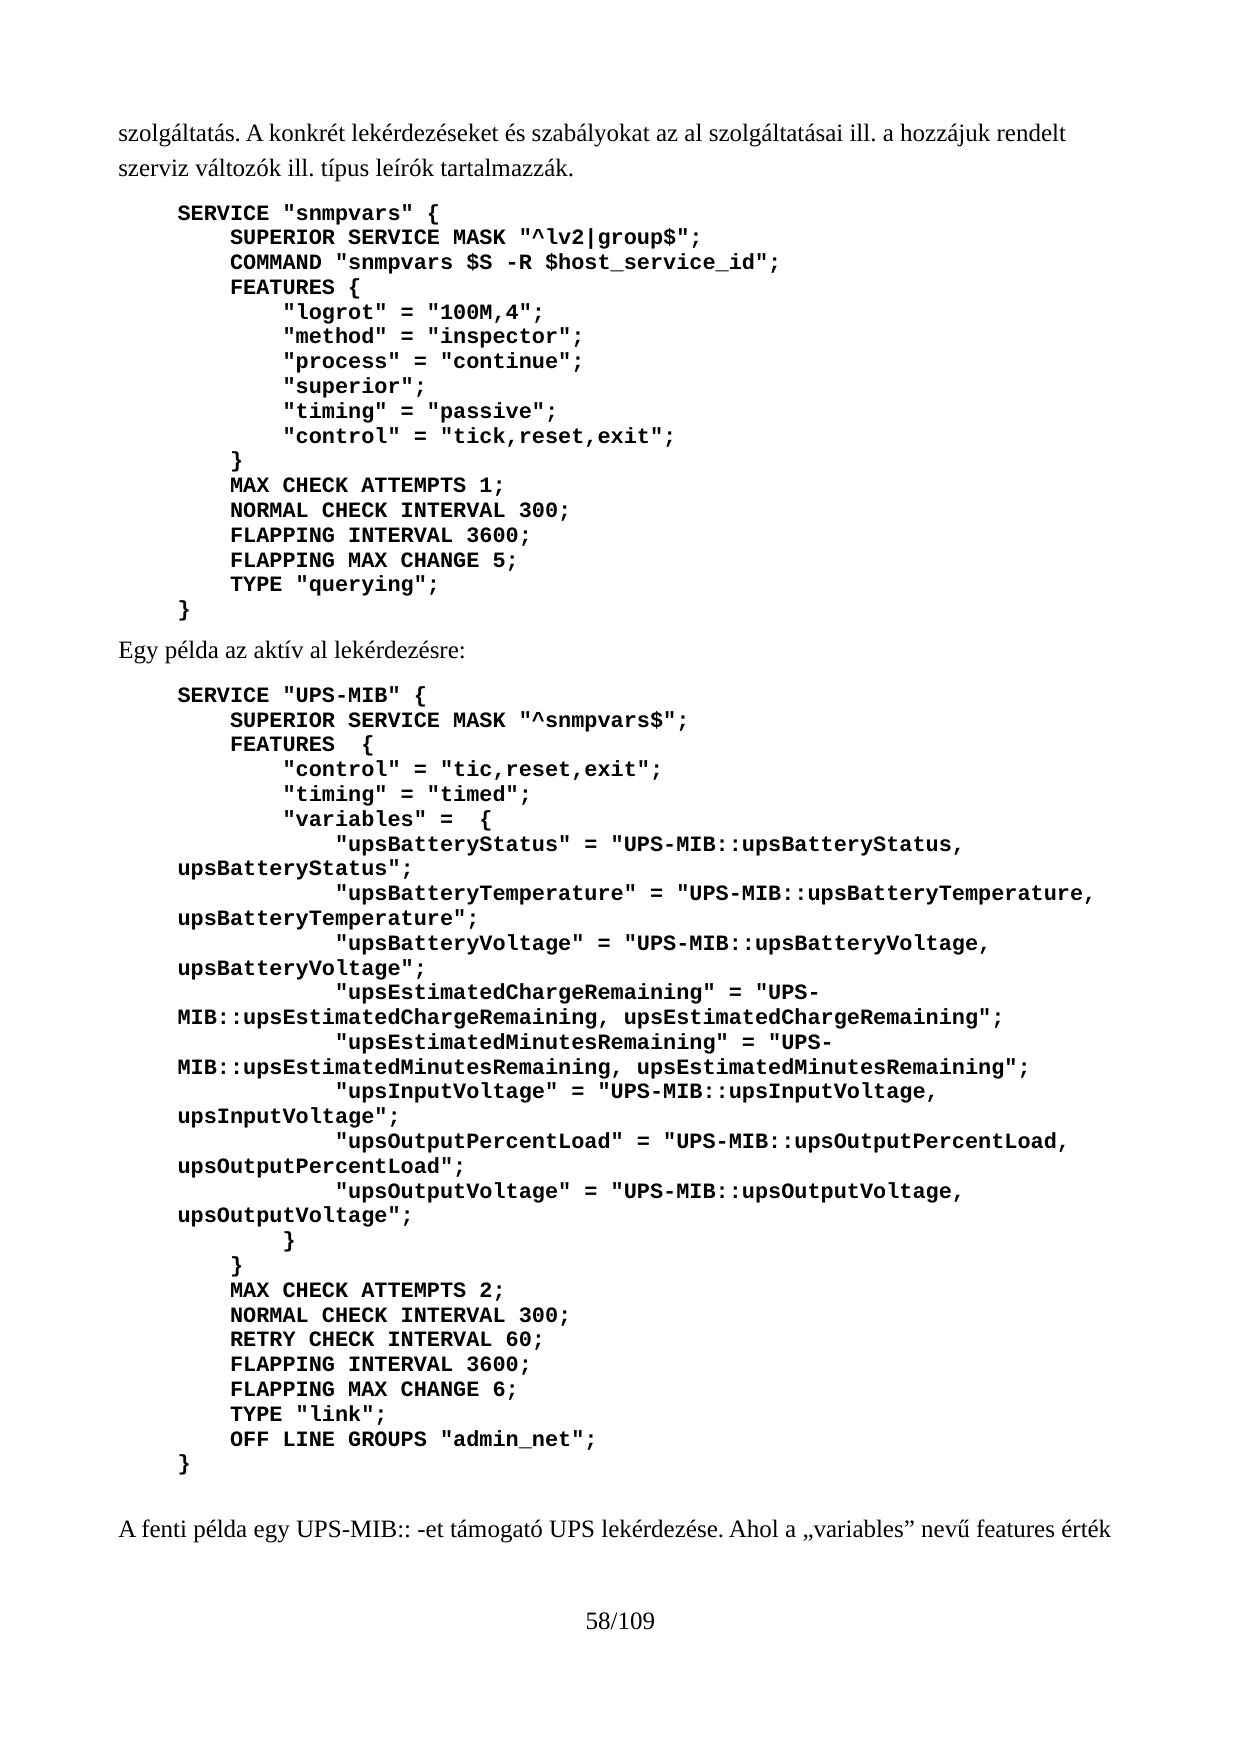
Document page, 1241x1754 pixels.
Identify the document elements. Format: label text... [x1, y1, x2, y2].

text "control" = "tick,reset,exit"; } MAX CHECK ATTEMPTS 1; NORMAL CHECK INTERVAL 300; FLAPPING INTERVAL 3600; FLAPPING MAX CHANGE 5; TYPE "querying"; } [177, 425, 1122, 623]
text "upsEstimatedMinutesRemaining" = "UPS-MIB::upsEstimatedMinutesRemaining, upsEstimatedMinutesRemaining"; [177, 1031, 1122, 1081]
text "control" = "tic,reset,exit"; [177, 758, 1122, 783]
text RETRY CHECK INTERVAL 60; [177, 1328, 1122, 1353]
text FLAPPING INTERVAL 3600; [177, 1353, 1122, 1378]
text "upsInputVoltage" = "UPS-MIB::upsInputVoltage, upsInputVoltage"; [177, 1081, 1122, 1130]
text "upsBatteryVoltage" = "UPS-MIB::upsBatteryVoltage, upsBatteryVoltage"; [177, 932, 1122, 981]
text "variables" = { [177, 808, 1122, 833]
text "upsOutputVoltage" = "UPS-MIB::upsOutputVoltage, upsOutputVoltage"; [177, 1180, 1122, 1229]
text OFF LINE GROUPS "admin_net"; [177, 1428, 1122, 1452]
text SERVICE "snmpvars" { SUPERIOR SERVICE MASK "^lv2|group$"; COMMAND "snmpvars $S -R $host_service_id"; FEATURES { "logrot" = "100M,4"; "method" = "inspector"; "process" = "continue"; "superior"; "timing" = "passive"; [177, 202, 1122, 425]
text szolgáltatás. A konkrét lekérdezéseket és szabályokat az al szolgáltatásai ill. a hozzájuk rendelt szerviz változók ill. típus leírók tartalmazzák. [118, 118, 1122, 181]
text A fenti példa egy UPS-MIB:: -et támogató UPS lekérdezése. Ahol a „variables” nevű features érték [118, 1514, 1122, 1543]
text "upsBatteryStatus" = "UPS-MIB::upsBatteryStatus, upsBatteryStatus"; [177, 833, 1122, 882]
text } [177, 1452, 1122, 1477]
text MAX CHECK ATTEMPTS 2; [177, 1279, 1122, 1304]
text TYPE "link"; [177, 1403, 1122, 1428]
text Egy példa az aktív al lekérdezésre: [118, 635, 1122, 664]
text } [177, 1229, 1122, 1254]
text FEATURES { [177, 733, 1122, 758]
text NORMAL CHECK INTERVAL 300; [177, 1304, 1122, 1328]
text "timing" = "timed"; [177, 783, 1122, 808]
text SUPERIOR SERVICE MASK "^snmpvars$"; [177, 709, 1122, 733]
text } [177, 1254, 1122, 1279]
text "upsEstimatedChargeRemaining" = "UPS-MIB::upsEstimatedChargeRemaining, upsEstimatedChargeRemaining"; [177, 981, 1122, 1031]
text FLAPPING MAX CHANGE 6; [177, 1378, 1122, 1403]
text "upsOutputPercentLoad" = "UPS-MIB::upsOutputPercentLoad, upsOutputPercentLoad"; [177, 1130, 1122, 1180]
text SERVICE "UPS-MIB" { [177, 684, 1122, 709]
text "upsBatteryTemperature" = "UPS-MIB::upsBatteryTemperature, upsBatteryTemperature"; [177, 882, 1122, 932]
